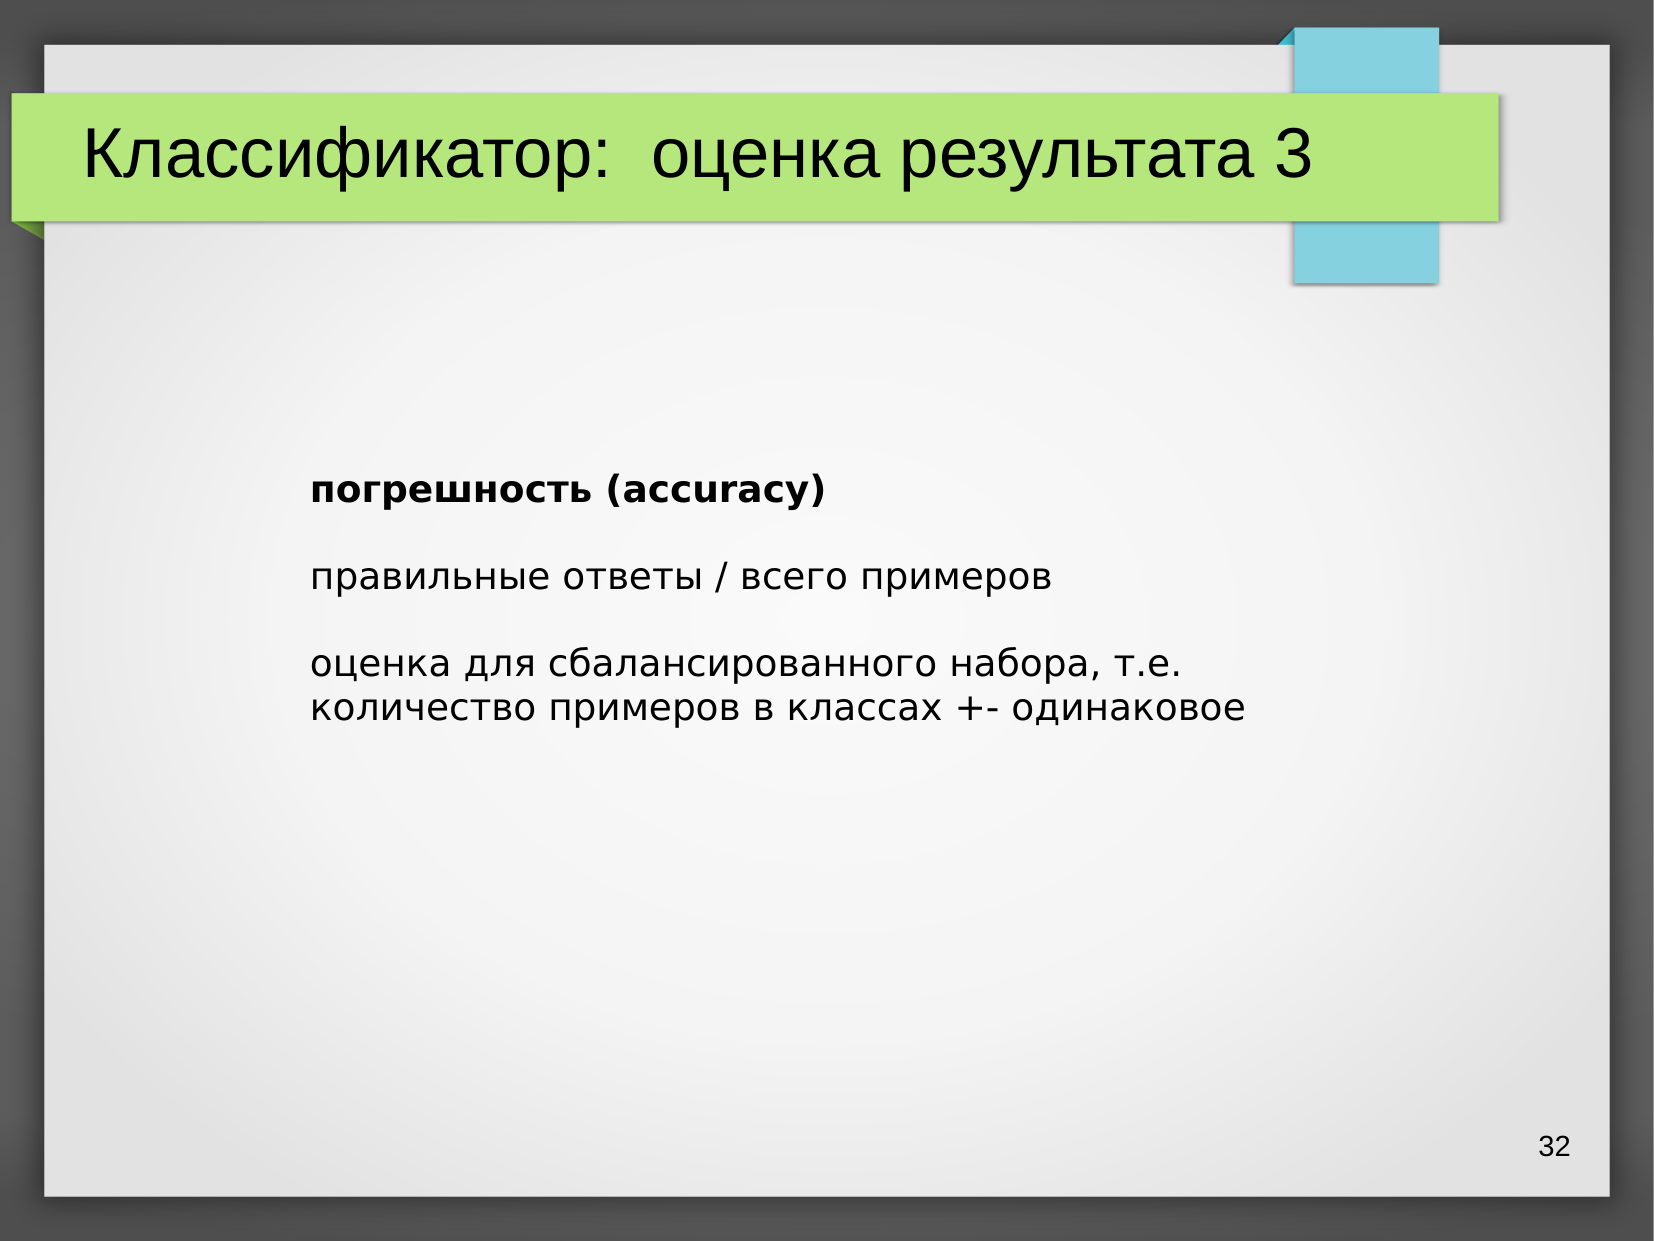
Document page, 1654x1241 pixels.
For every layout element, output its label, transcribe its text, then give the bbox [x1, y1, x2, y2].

picture [0, 0, 1654, 1241]
text_box погрешность (accuracy) правильные ответы / всего примеров оценка для сбалансированного набора, т.е. количество примеров в классах +- одинаковое [295, 460, 1489, 998]
title Классификатор: оценка результата 3 [82, 49, 1571, 257]
